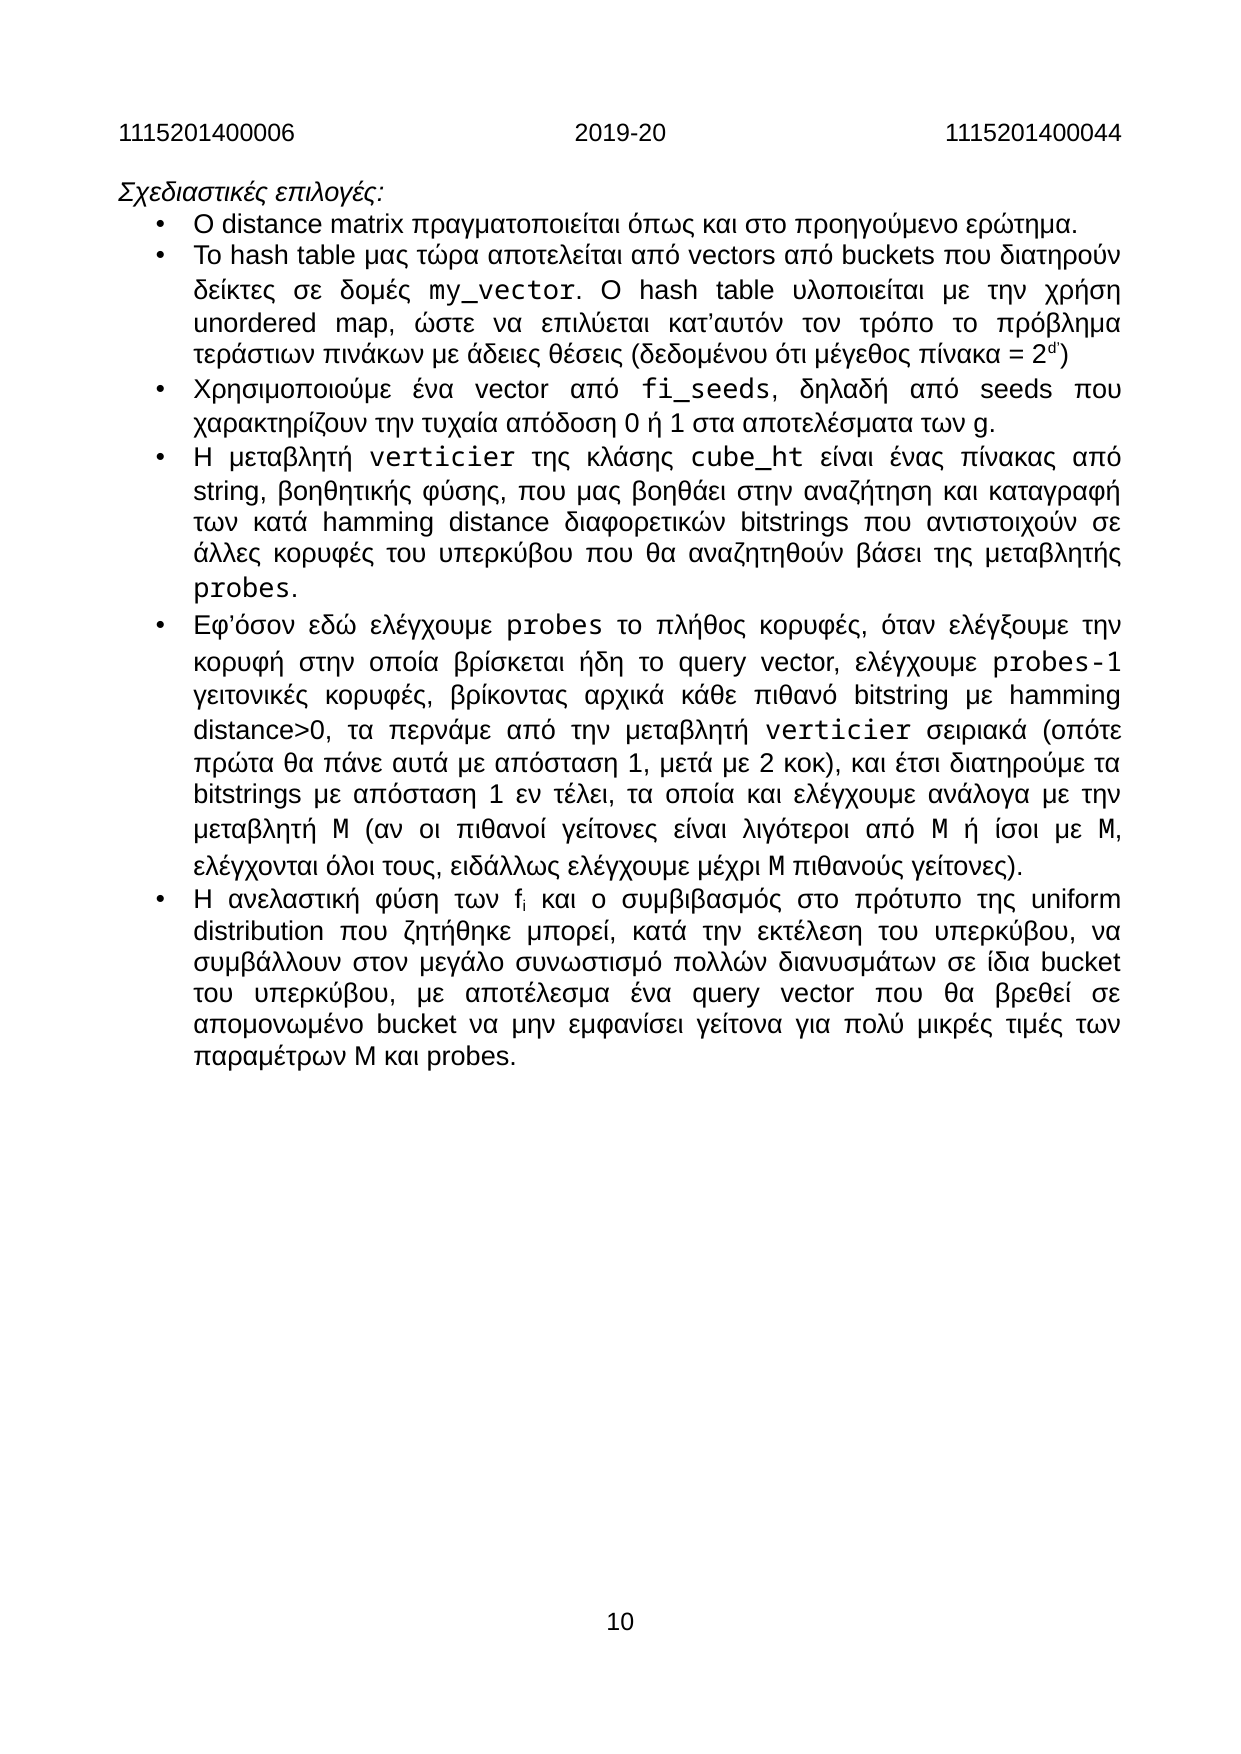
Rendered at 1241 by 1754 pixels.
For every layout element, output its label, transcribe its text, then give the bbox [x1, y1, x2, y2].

list Η μεταβλητή verticier της κλάσης cube_ht είναι ένας πίνακας από string, βοηθητικής φύσης, που μας βοηθάει στην αναζήτηση και καταγραφή των κατά hamming distance διαφορετικών bitstrings που αντιστοιχούν σε άλλες κορυφές του υπερκύβου που θα αναζητηθούν βάσει της μεταβλητής probes. [156, 438, 1122, 605]
list Χρησιμοποιούμε ένα vector από fi_seeds, δηλαδή από seeds που χαρακτηρίζουν την τυχαία απόδοση 0 ή 1 στα αποτελέσματα των g. [156, 370, 1122, 438]
list Η ανελαστική φύση των fi και ο συμβιβασμός στο πρότυπο της uniform distribution που ζητήθηκε μπορεί, κατά την εκτέλεση του υπερκύβου, να συμβάλλουν στον μεγάλο συνωστισμό πολλών διανυσμάτων σε ίδια bucket του υπερκύβου, με αποτέλεσμα ένα query vector που θα βρεθεί σε απομoνωμένο bucket να μην εμφανίσει γείτονα για πολύ μικρές τιμές των παραμέτρων Μ και probes. [156, 883, 1122, 1071]
list Το hash table μας τώρα αποτελείται από vectors από buckets που διατηρούν δείκτες σε δομές my_vector. Ο hash table υλοποιείται με την χρήση unordered map, ώστε να επιλύεται κατ’αυτόν τον τρόπο το πρόβλημα τεράστιων πινάκων με άδειες θέσεις (δεδομένου ότι μέγεθος πίνακα = 2d’) [156, 239, 1122, 370]
list Ο distance matrix πραγματοποιείται όπως και στο προηγούμενο ερώτημα. [156, 208, 1122, 239]
text Σχεδιαστικές επιλογές: [118, 176, 1122, 208]
list Εφ’όσον εδώ ελέγχουμε probes το πλήθος κορυφές, όταν ελέγξουμε την κορυφή στην οποία βρίσκεται ήδη το query vector, ελέγχουμε probes-1 γειτονικές κορυφές, βρίκοντας αρχικά κάθε πιθανό bitstring με hamming distance>0, τα περνάμε από την μεταβλητή verticier σειριακά (οπότε πρώτα θα πάνε αυτά με απόσταση 1, μετά με 2 κοκ), και έτσι διατηρούμε τα bitstrings με απόσταση 1 εν τέλει, τα οποία και ελέγχουμε ανάλογα με την μεταβλητή Μ (αν οι πιθανοί γείτονες είναι λιγότεροι από Μ ή ίσοι με Μ, ελέγχονται όλοι τους, ειδάλλως ελέγχουμε μέχρι Μ πιθανούς γείτονες). [156, 605, 1122, 883]
